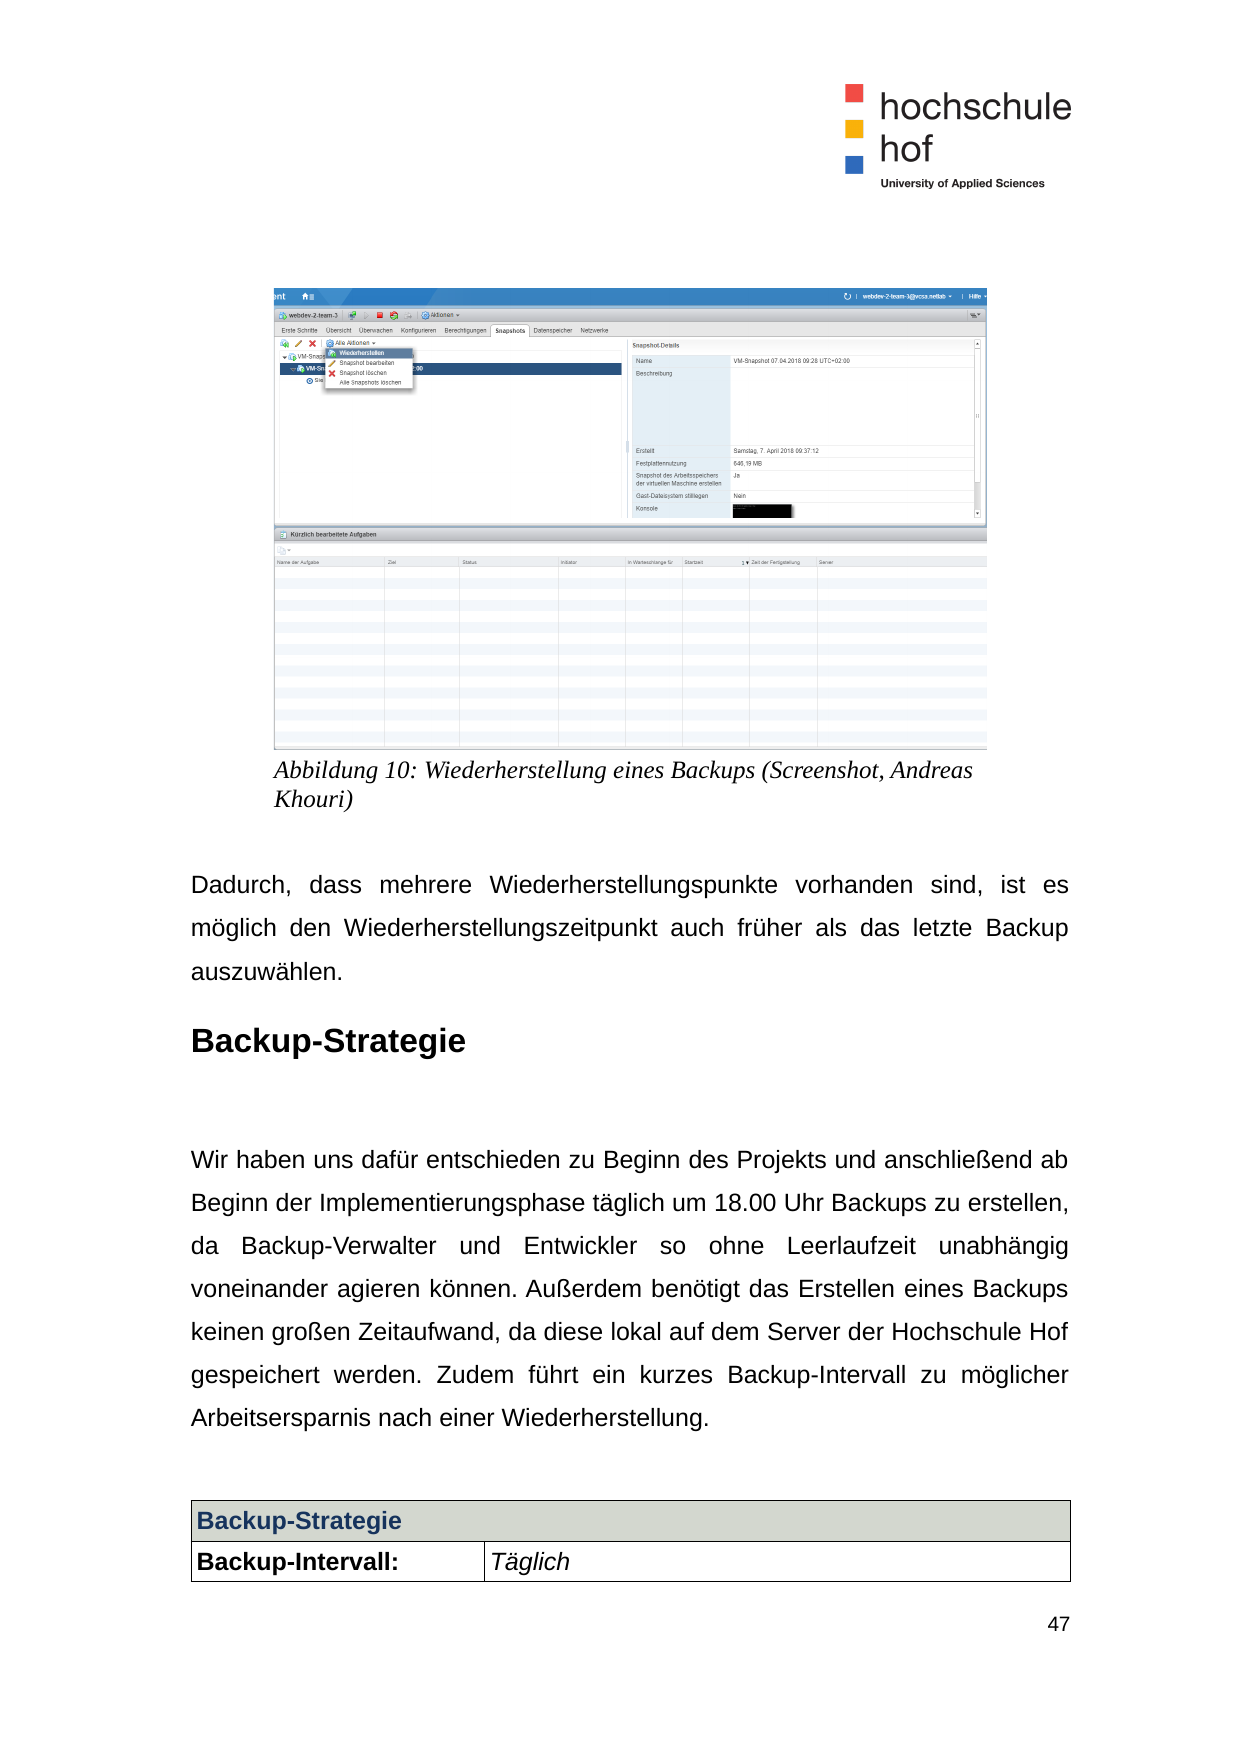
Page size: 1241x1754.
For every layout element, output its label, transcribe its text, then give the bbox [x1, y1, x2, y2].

text Abbildung 10: Wiederherstellung eines Backups (Screenshot, Andreas Khouri) [274, 750, 987, 813]
picture [273, 288, 987, 750]
table_header Backup-Strategie [192, 1501, 1070, 1541]
text Dadurch, dass mehrere Wiederherstellungspunkte vorhanden sind, ist es möglich den Wiederherstellungszeitpunkt auch früher als das letzte Backup auszuwählen. [191, 870, 1070, 985]
subtitle Backup-Strategie [191, 1020, 1070, 1059]
table_cell Täglich [485, 1542, 1070, 1581]
text Wir haben uns dafür entschieden zu Beginn des Projekts und anschließend ab Beginn der Implementierungsphase täglich um 18.00 Uhr Backups zu erstellen, da Backup-Verwalter und Entwickler so ohne Leerlaufzeit unabhängig voneinander agieren können. Außerdem benötigt das Erstellen eines Backups keinen großen Zeitaufwand, da diese lokal auf dem Server der Hochschule Hof gespeichert werden. Zudem führt ein kurzes Backup-Intervall zu möglicher Arbeitsersparnis nach einer Wiederherstellung. [191, 1145, 1070, 1432]
table_cell Backup-Intervall: [192, 1542, 484, 1581]
picture [845, 84, 1071, 189]
